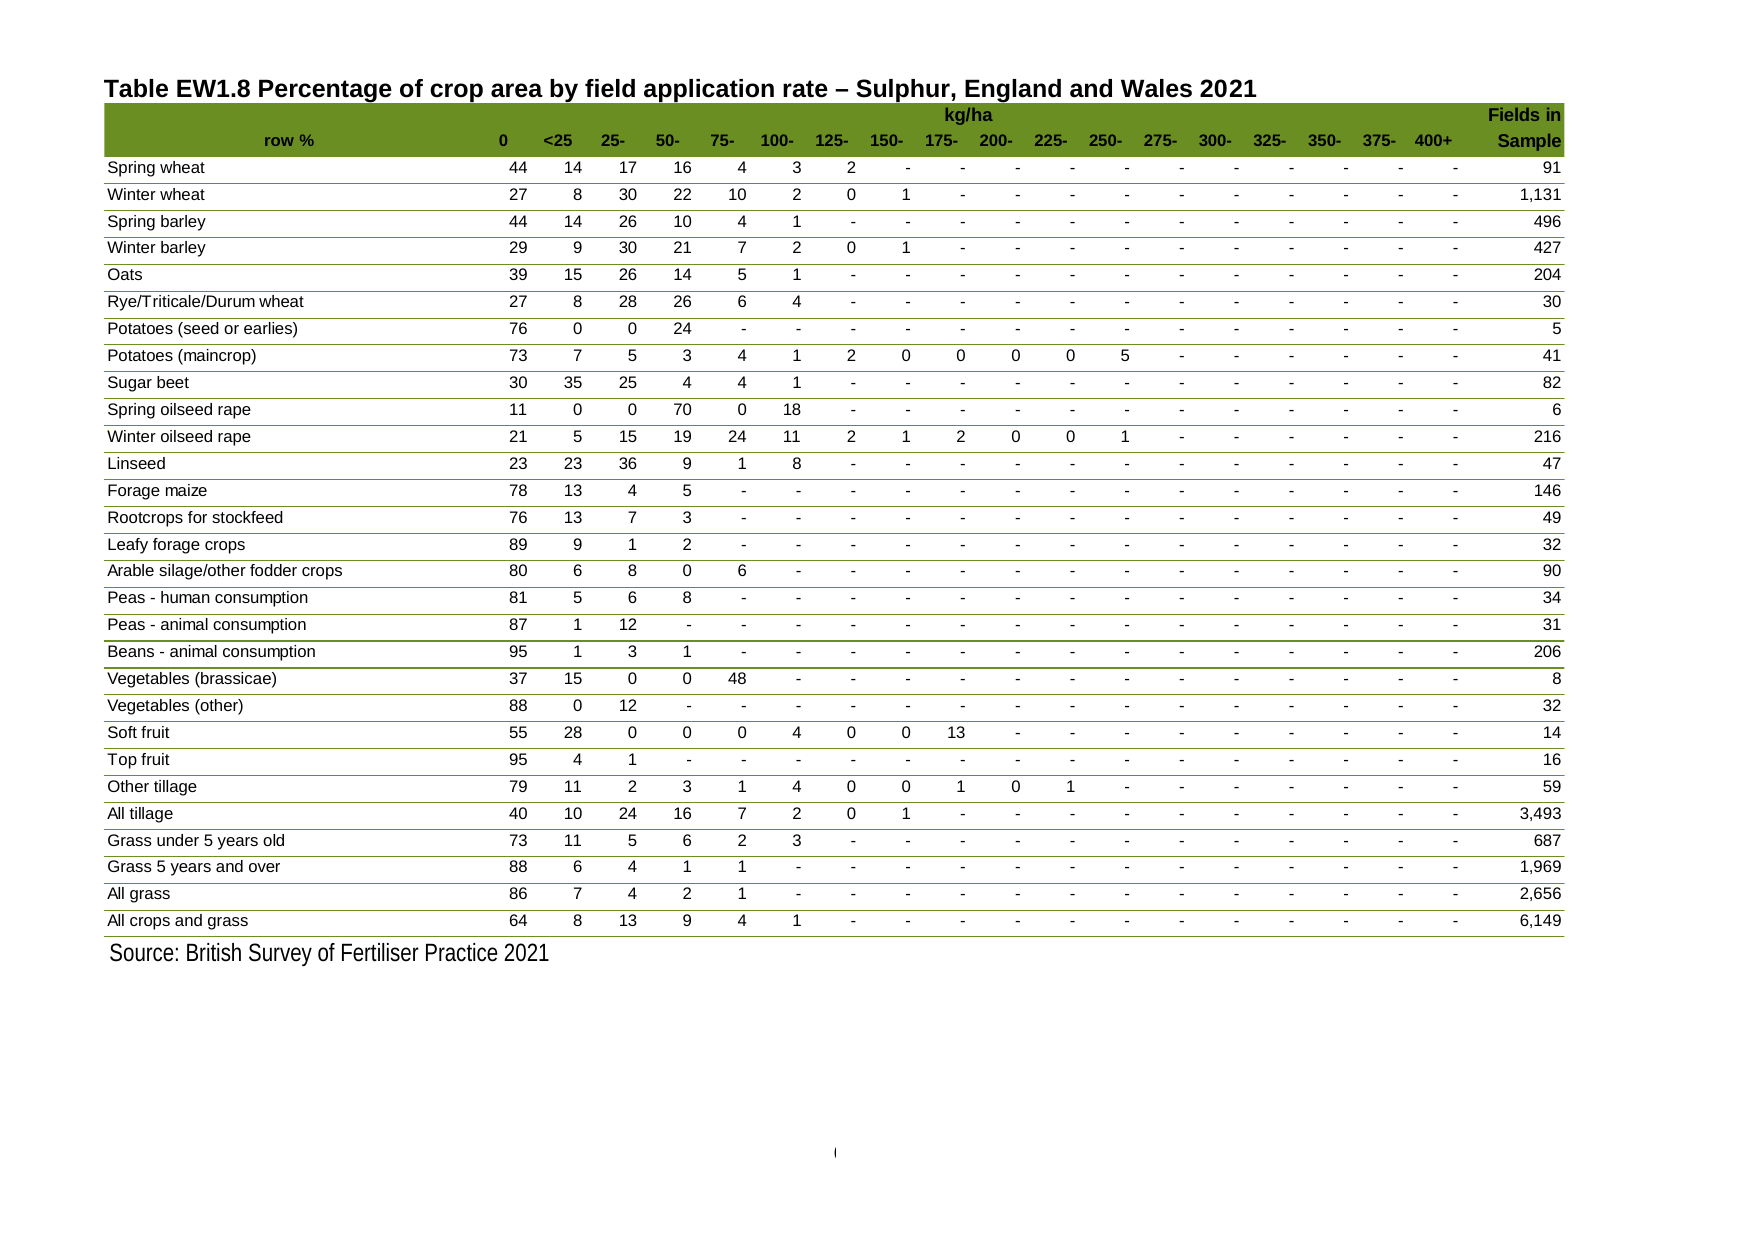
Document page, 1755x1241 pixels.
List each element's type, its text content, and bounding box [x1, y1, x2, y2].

text Source: British Survey of Fertiliser Practice 2021 [103, 937, 1565, 966]
subtitle Table EW1.8 Percentage of crop area by field application rate – Sulphur, England and Wales 2021 [103, 73, 1565, 102]
